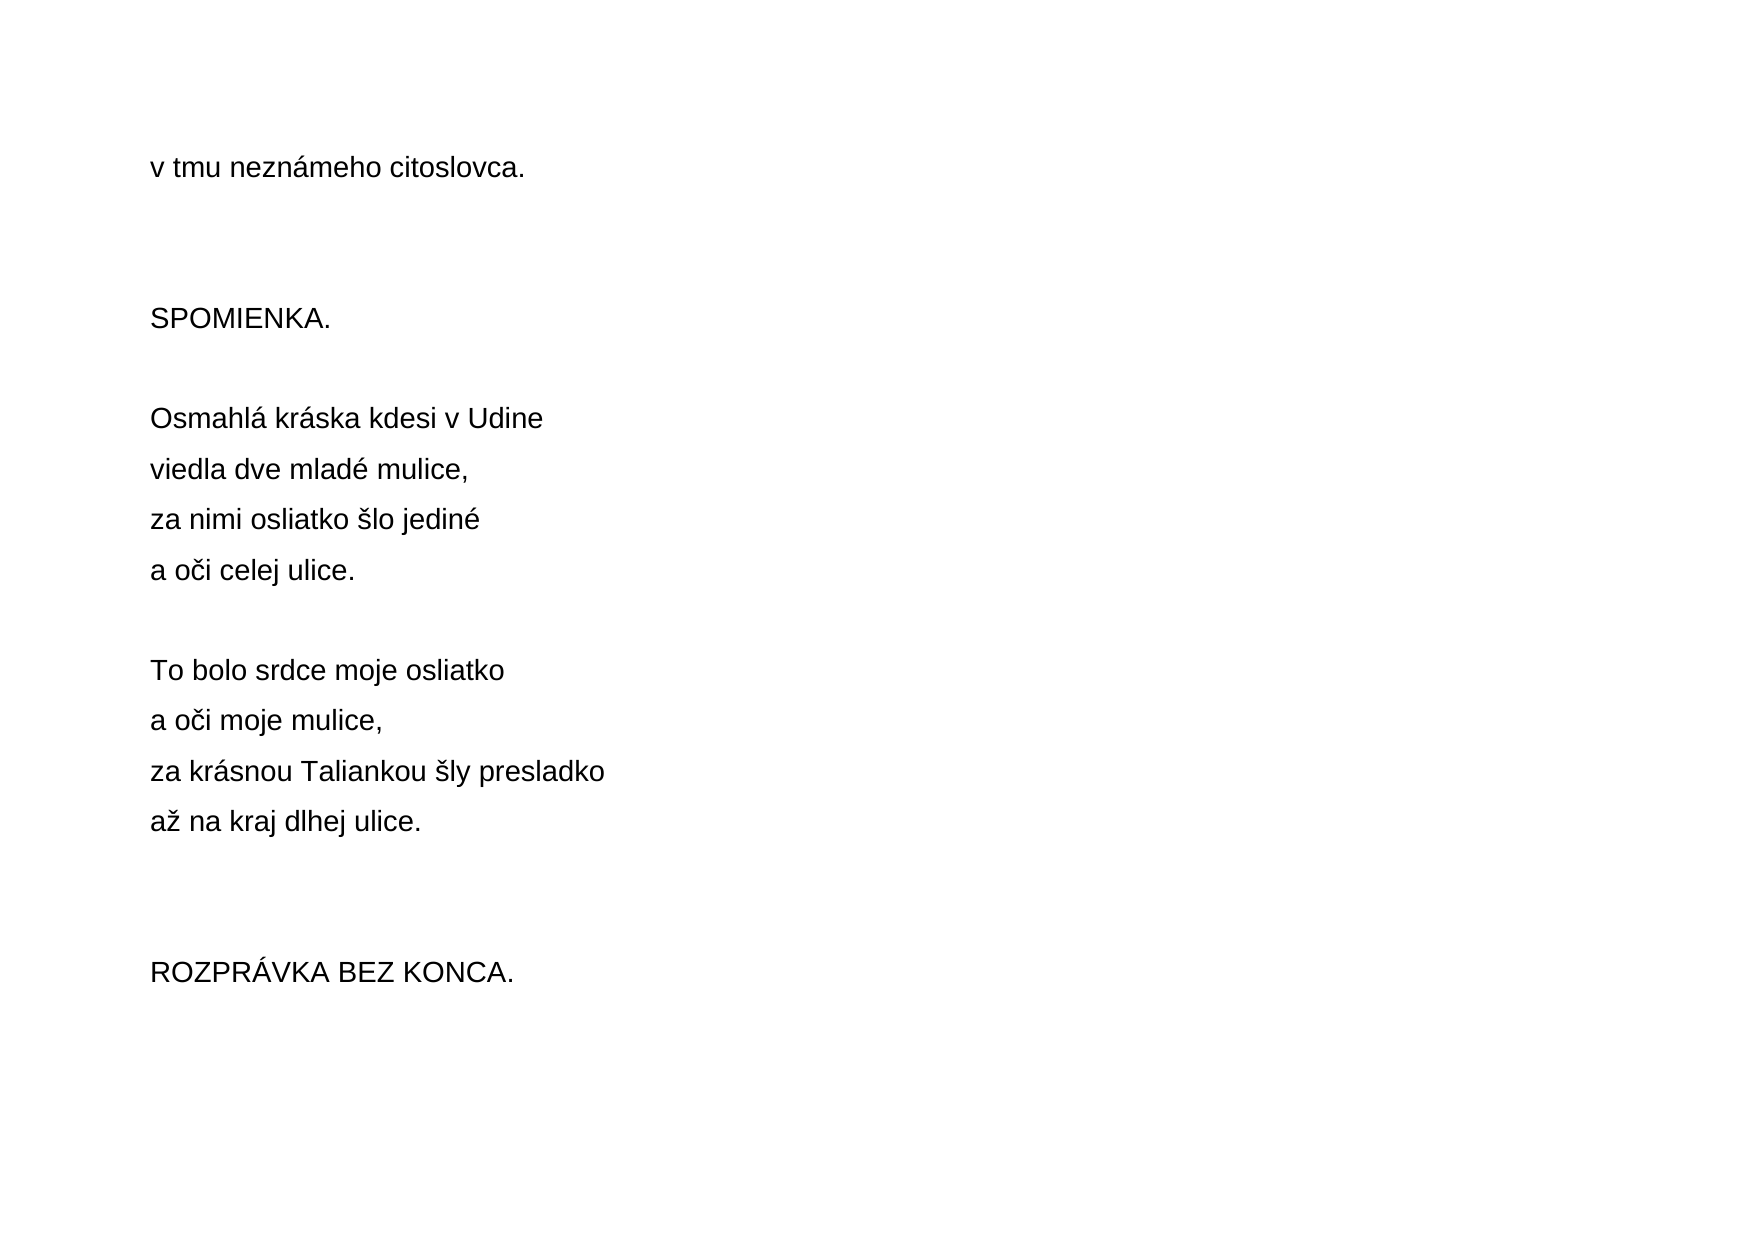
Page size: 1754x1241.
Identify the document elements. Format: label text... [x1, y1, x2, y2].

text za nimi osliatko šlo jediné [150, 502, 1243, 536]
text SPOMIENKA. [150, 301, 1243, 334]
text v tmu neznámeho citoslovca. [150, 150, 1243, 183]
text viedla dve mladé mulice, [150, 452, 1243, 485]
text a oči celej ulice. [150, 552, 1243, 586]
text a oči moje mulice, [150, 703, 1243, 737]
text za krásnou Taliankou šly presladko [150, 754, 1243, 787]
text až na kraj dlhej ulice. [150, 804, 1243, 838]
text Osmahlá kráska kdesi v Udine [150, 402, 1243, 435]
text To bolo srdce moje osliatko [150, 653, 1243, 687]
text ROZPRÁVKA BEZ KONCA. [150, 955, 1243, 988]
